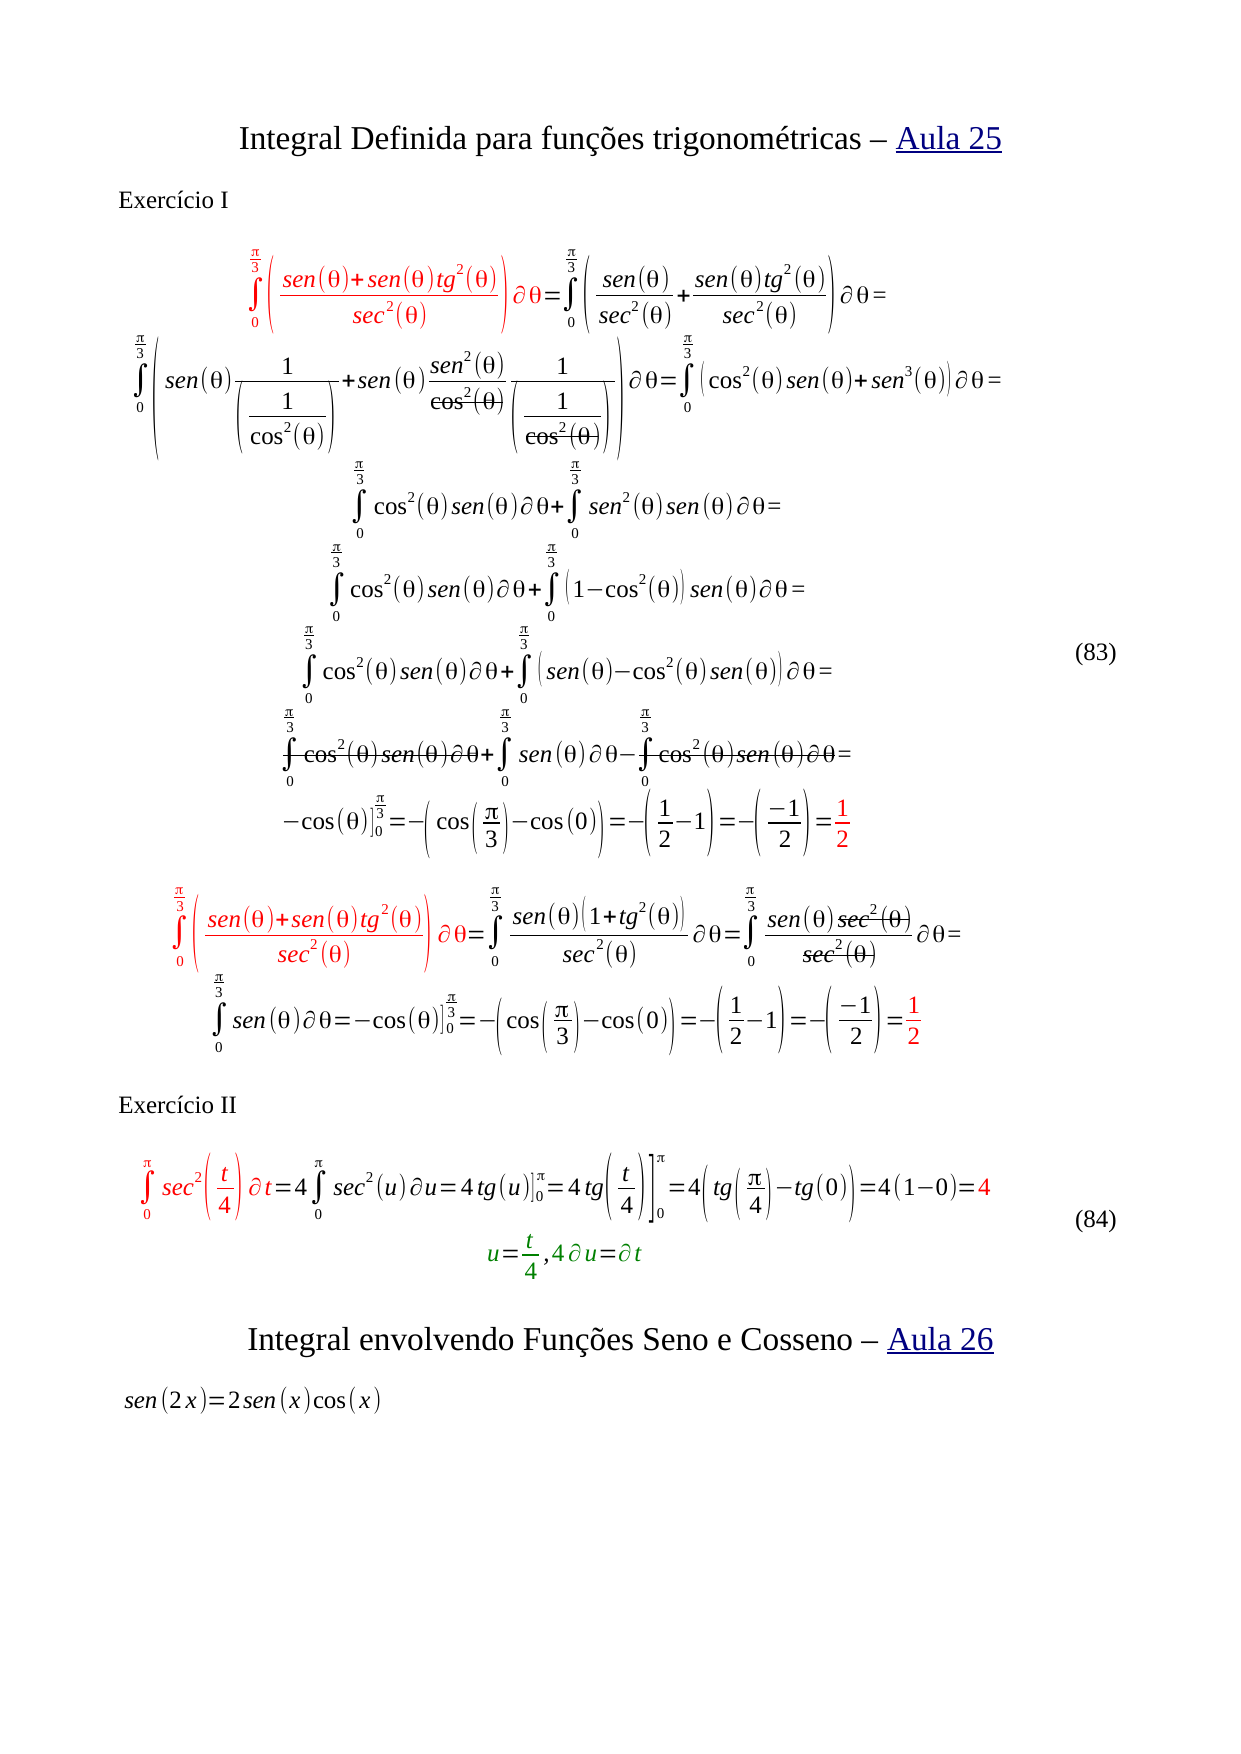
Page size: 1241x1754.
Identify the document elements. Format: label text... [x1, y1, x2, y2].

table_header [118, 243, 1010, 1061]
table_header [118, 1147, 1010, 1290]
text Integral envolvendo Funções Seno e Cosseno – Aula 26 [118, 1319, 1122, 1357]
text Exercício I [118, 185, 1122, 214]
table_header (84) [1010, 1147, 1122, 1290]
text Integral Definida para funções trigonométricas – Aula 25 [118, 118, 1122, 156]
text Exercício II [118, 1090, 1122, 1118]
table_header (83) [1010, 243, 1122, 1061]
